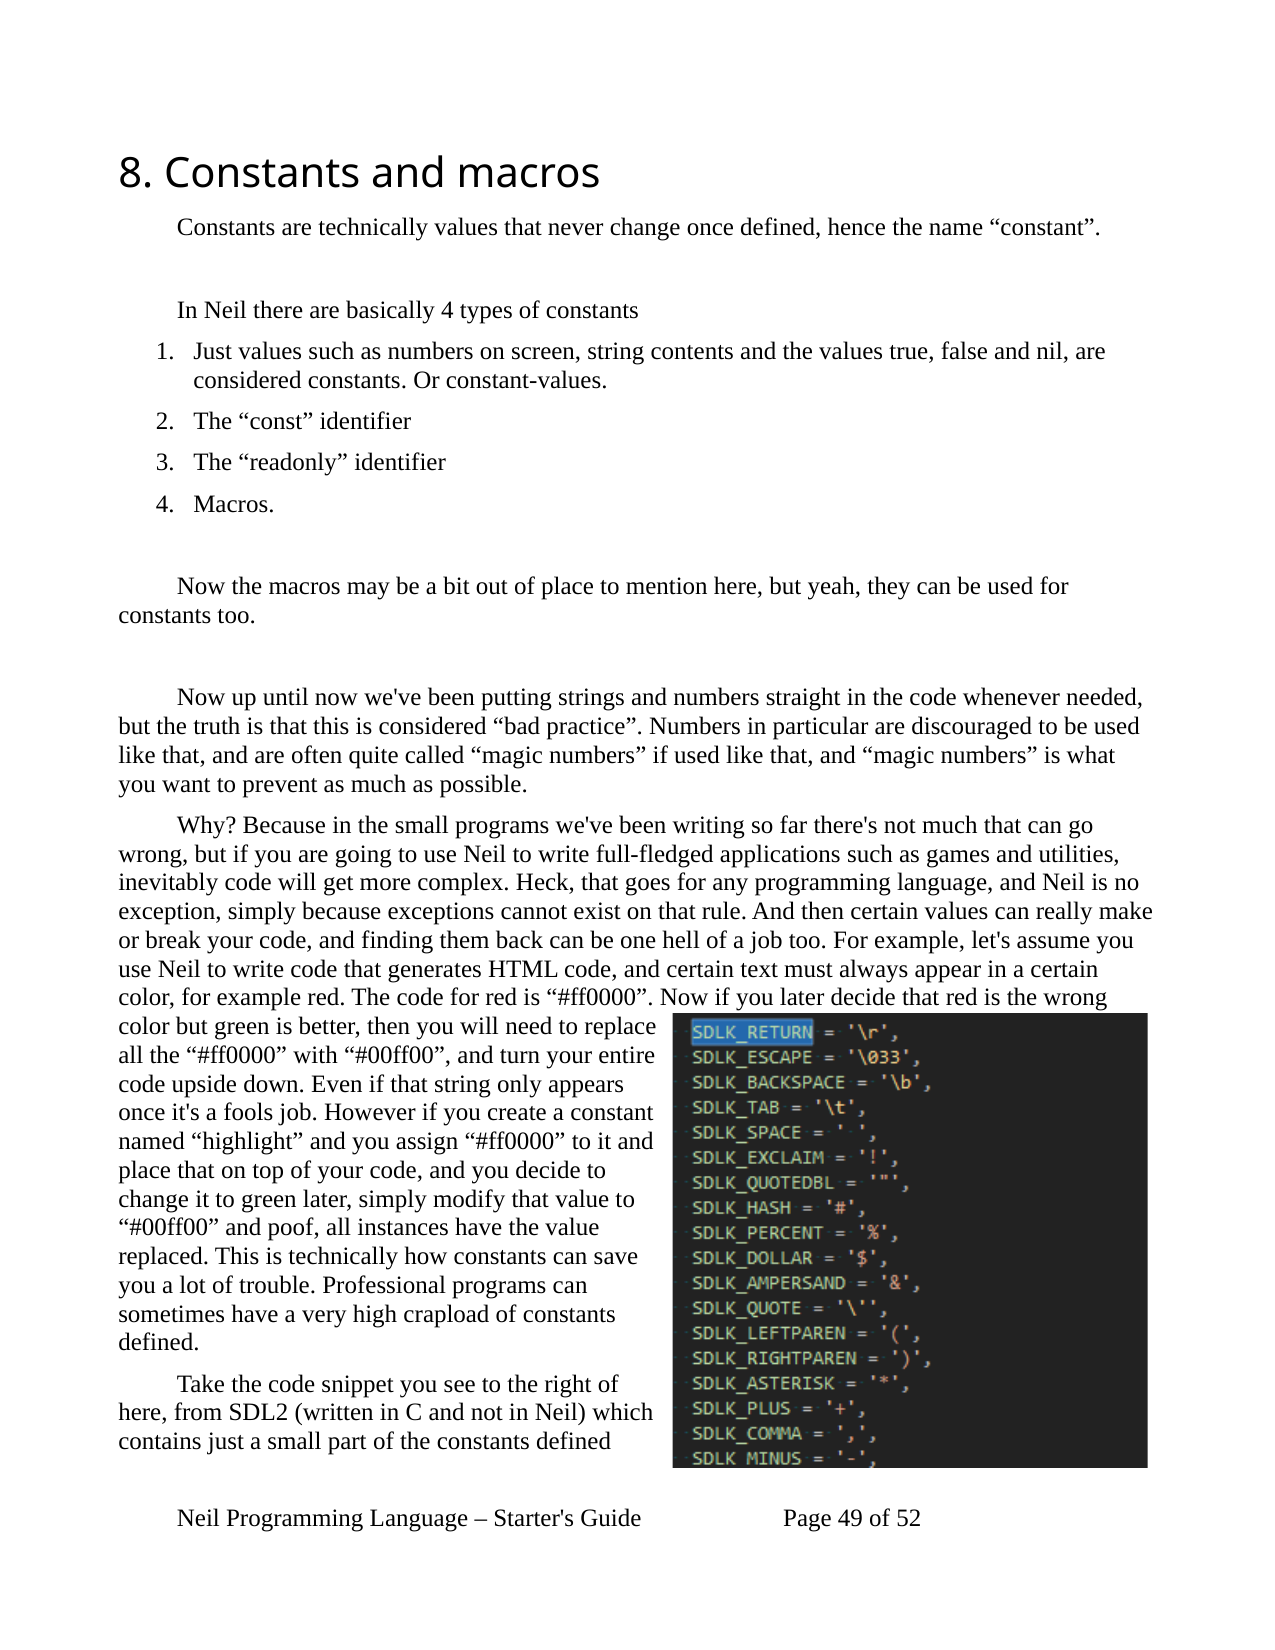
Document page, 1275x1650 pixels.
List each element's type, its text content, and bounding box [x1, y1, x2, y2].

list Macros. [156, 489, 1157, 517]
text Now the macros may be a bit out of place to mention here, but yeah, they can be used for constants too. [118, 571, 1157, 629]
text Constants are technically values that never change once defined, hence the name “constant”. [118, 212, 1157, 241]
text Why? Because in the small programs we've been writing so far there's not much that can go wrong, but if you are going to use Neil to write full-fledged applications such as games and utilities, inevitably code will get more complex. Heck, that goes for any programming language, and Neil is no exception, simply because exceptions cannot exist on that rule. And then certain values can really make or break your code, and finding them back can be one hell of a job too. For example, let's assume you use Neil to write code that generates HTML code, and certain text must always appear in a certain color, for example red. The code for red is “#ff0000”. Now if you later decide that red is the wrong color but green is better, then you will need to replace all the “#ff0000” with “#00ff00”, and turn your entire code upside down. Even if that string only appears once it's a fools job. However if you create a constant named “highlight” and you assign “#ff0000” to it and place that on top of your code, and you decide to change it to green later, simply modify that value to “#00ff00” and poof, all instances have the value replaced. This is technically how constants can save you a lot of trouble. Professional programs can sometimes have a very high crapload of constants defined. [118, 810, 1157, 1356]
picture [672, 1013, 1148, 1468]
text Take the code snippet you see to the right of here, from SDL2 (written in C and not in Neil) which contains just a small part of the constants defined [118, 1369, 672, 1455]
subtitle 8. Constants and macros [118, 143, 1157, 200]
list The “const” identifier [156, 406, 1157, 435]
text In Neil there are basically 4 types of constants [118, 295, 1157, 324]
list Just values such as numbers on screen, string contents and the values true, false and nil, are considered constants. Or constant-values. [156, 336, 1157, 394]
list The “readonly” identifier [156, 447, 1157, 476]
text Now up until now we've been putting strings and numbers straight in the code whenever needed, but the truth is that this is considered “bad practice”. Numbers in particular are discouraged to be used like that, and are often quite called “magic numbers” if used like that, and “magic numbers” is what you want to prevent as much as possible. [118, 682, 1157, 797]
